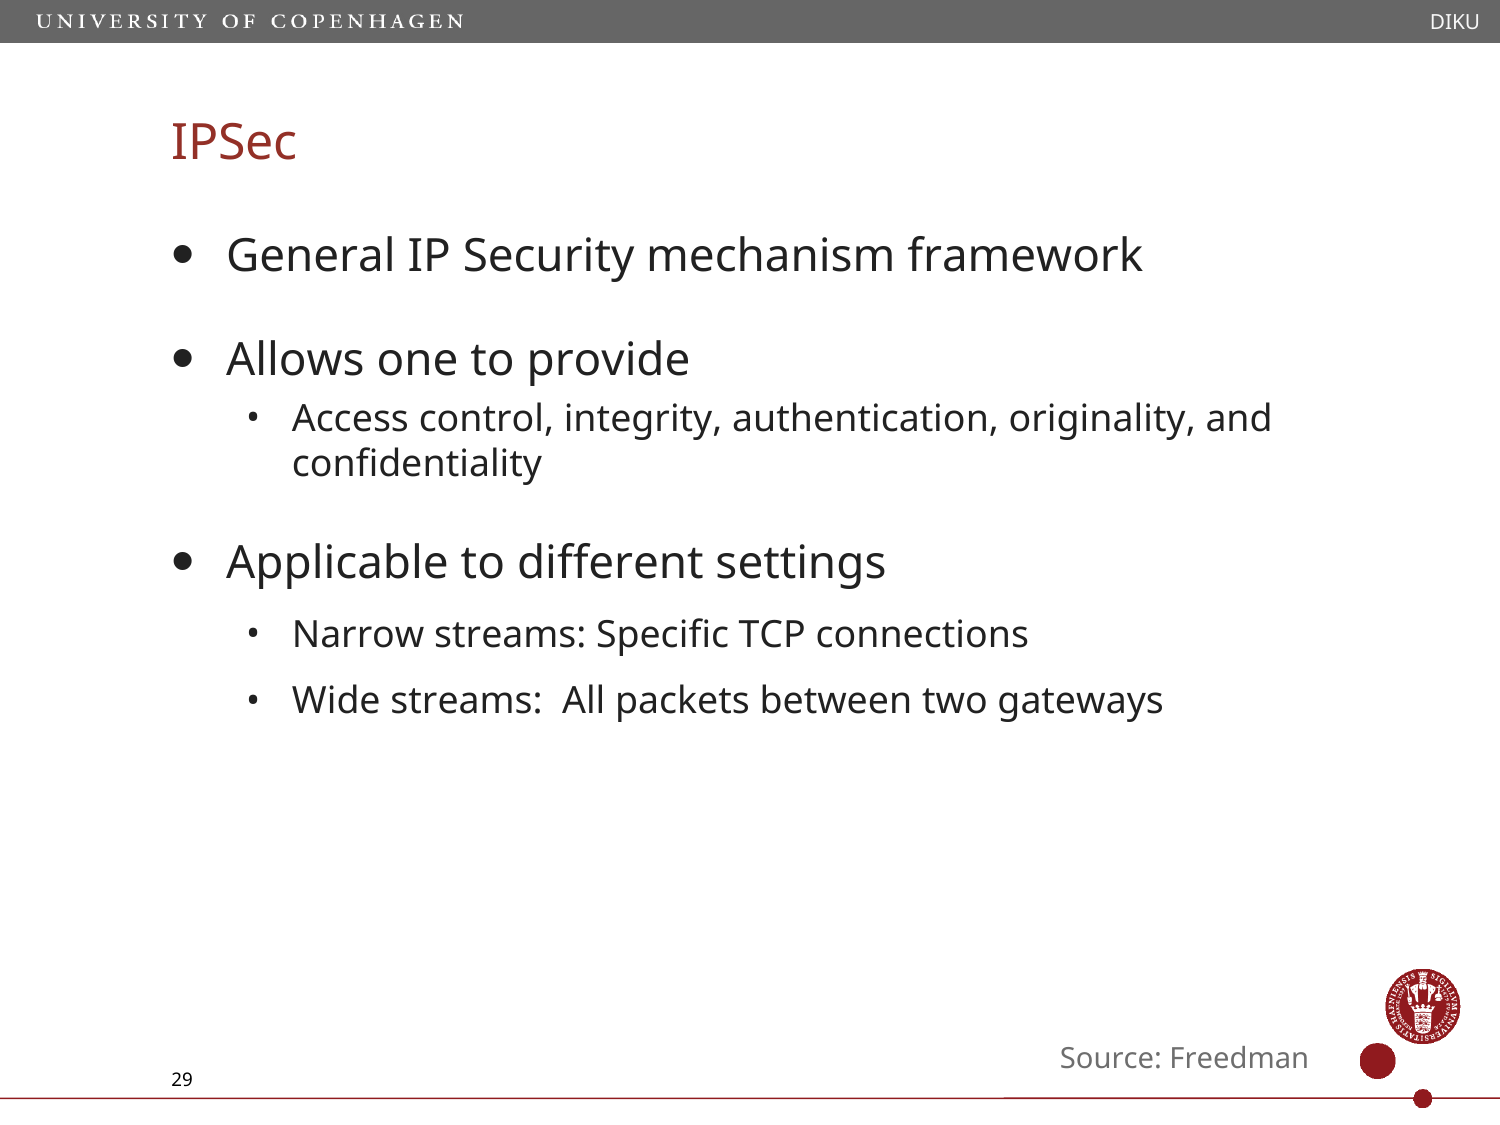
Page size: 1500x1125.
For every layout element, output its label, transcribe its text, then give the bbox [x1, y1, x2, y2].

text_box Source: Freedman [1045, 1031, 1353, 1083]
text_box IPSec [171, 75, 1329, 171]
text_box DIKU [469, 0, 1495, 43]
text_box General IP Security mechanism framework Allows one to provide Access control, integrity, authentication, originality, and confidentiality Applicable to different settings Narrow streams: Specific TCP connections Wide streams: All packets between two gateways [171, 225, 1329, 900]
picture [0, 910, 1500, 1122]
text_box [171, 1067, 522, 1092]
